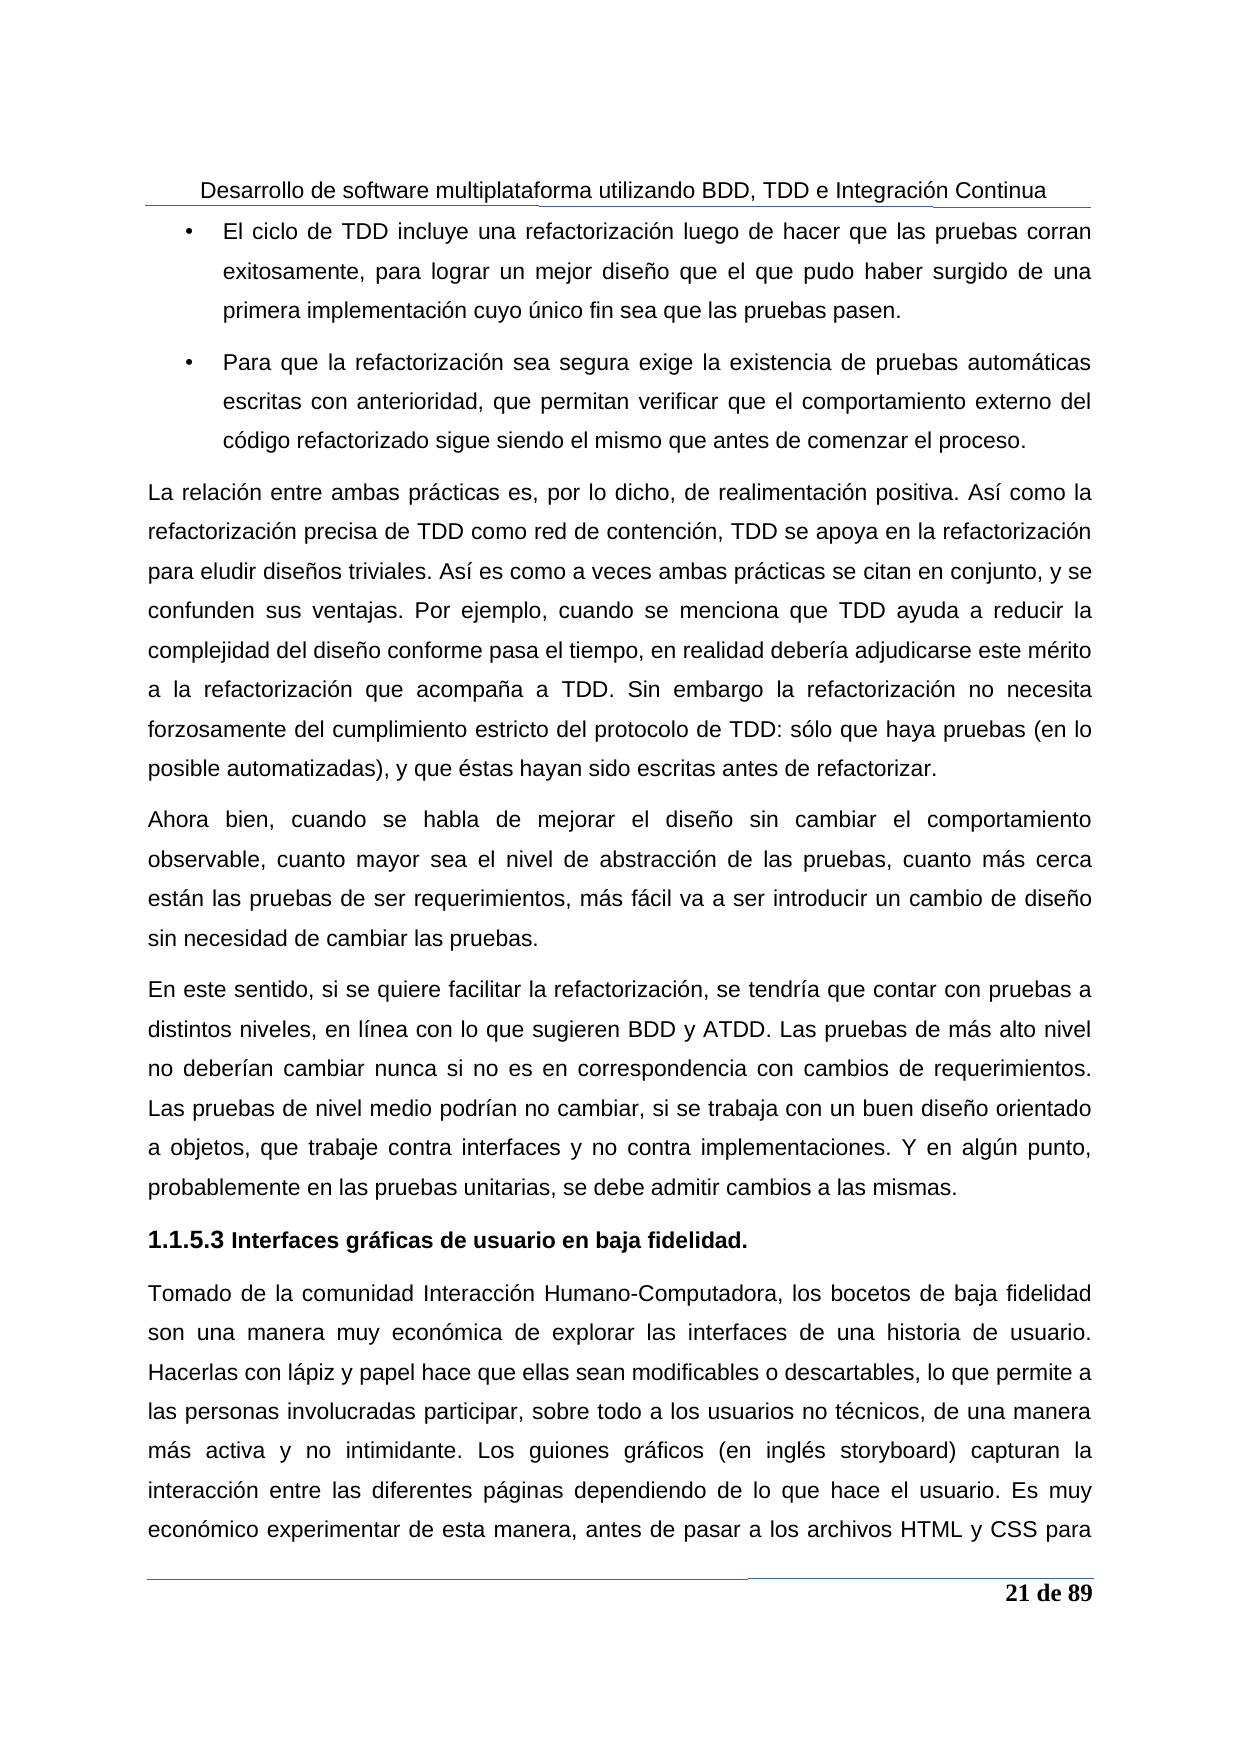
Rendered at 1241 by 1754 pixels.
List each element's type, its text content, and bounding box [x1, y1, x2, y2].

text La relación entre ambas prácticas es, por lo dicho, de realimentación positiva. Así como la refactorización precisa de TDD como red de contención, TDD se apoya en la refactorización para eludir diseños triviales. Así es como a veces ambas prácticas se citan en conjunto, y se confunden sus ventajas. Por ejemplo, cuando se menciona que TDD ayuda a reducir la complejidad del diseño conforme pasa el tiempo, en realidad debería adjudicarse este mérito a la refactorización que acompaña a TDD. Sin embargo la refactorización no necesita forzosamente del cumplimiento estricto del protocolo de TDD: sólo que haya pruebas (en lo posible automatizadas), y que éstas hayan sido escritas antes de refactorizar. [148, 479, 1093, 781]
list Para que la refactorización sea segura exige la existencia de pruebas automáticas escritas con anterioridad, que permitan verificar que el comportamiento externo del código refactorizado sigue siendo el mismo que antes de comenzar el proceso. [185, 348, 1093, 454]
text En este sentido, si se quiere facilitar la refactorización, se tendría que contar con pruebas a distintos niveles, en línea con lo que sugieren BDD y ATDD. Las pruebas de más alto nivel no deberían cambiar nunca si no es en correspondencia con cambios de requerimientos. Las pruebas de nivel medio podrían no cambiar, si se trabaja con un buen diseño orientado a objetos, que trabaje contra interfaces y no contra implementaciones. Y en algún punto, probablemente en las pruebas unitarias, se debe admitir cambios a las mismas. [148, 976, 1093, 1200]
text Ahora bien, cuando se habla de mejorar el diseño sin cambiar el comportamiento observable, cuanto mayor sea el nivel de abstracción de las pruebas, cuanto más cerca están las pruebas de ser requerimientos, más fácil va a ser introducir un cambio de diseño sin necesidad de cambiar las pruebas. [148, 806, 1093, 951]
text Tomado de la comunidad Interacción Humano-Computadora, los bocetos de baja fidelidad son una manera muy económica de explorar las interfaces de una historia de usuario. Hacerlas con lápiz y papel hace que ellas sean modificables o descartables, lo que permite a las personas involucradas participar, sobre todo a los usuarios no técnicos, de una manera más activa y no intimidante. Los guiones gráficos (en inglés storyboard) capturan la interacción entre las diferentes páginas dependiendo de lo que hace el usuario. Es muy económico experimentar de esta manera, antes de pasar a los archivos HTML y CSS para [148, 1279, 1093, 1543]
list El ciclo de TDD incluye una refactorización luego de hacer que las pruebas corran exitosamente, para lograr un mejor diseño que el que pudo haber surgido de una primera implementación cuyo único fin sea que las pruebas pasen. [185, 218, 1093, 324]
list 1.1.5.3 Interfaces gráficas de usuario en baja fidelidad. [148, 1225, 1093, 1253]
